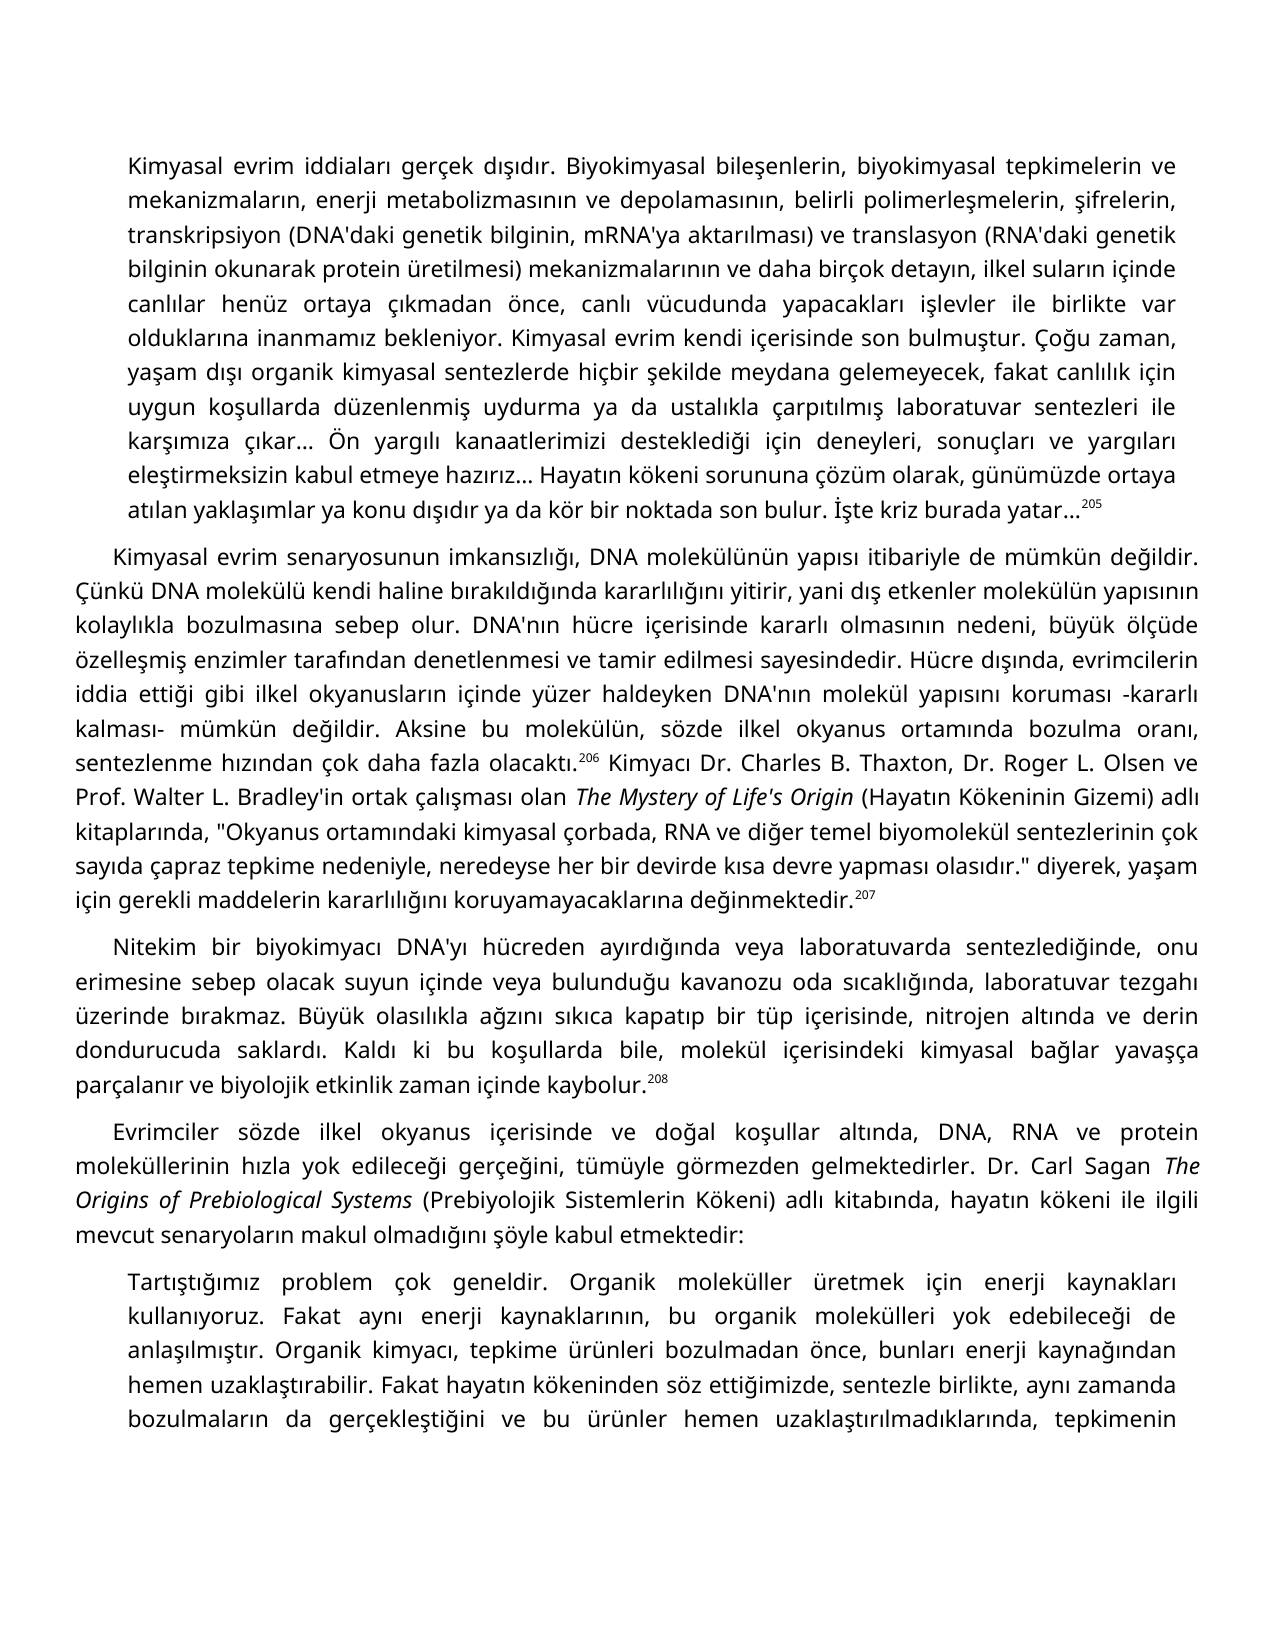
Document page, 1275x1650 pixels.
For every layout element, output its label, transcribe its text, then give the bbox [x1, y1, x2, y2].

text Nitekim bir biyokimyacı DNA'yı hücreden ayırdığında veya laboratuvarda sentezlediğinde, onu erimesine sebep olacak suyun içinde veya bulunduğu kavanozu oda sıcaklığında, laboratuvar tezgahı üzerinde bırakmaz. Büyük olasılıkla ağzını sıkıca kapatıp bir tüp içerisinde, nitrojen altında ve derin dondurucuda saklardı. Kaldı ki bu koşullarda bile, molekül içerisindeki kimyasal bağlar yavaşça parçalanır ve biyolojik etkinlik zaman içinde kaybolur.208 [75, 931, 1200, 1100]
text Kimyasal evrim senaryosunun imkansızlığı, DNA molekülünün yapısı itibariyle de mümkün değildir. Çünkü DNA molekülü kendi haline bırakıldığında kararlılığını yitirir, yani dış etkenler molekülün yapısının kolaylıkla bozulmasına sebep olur. DNA'nın hücre içerisinde kararlı olmasının nedeni, büyük ölçüde özelleşmiş enzimler tarafından denetlenmesi ve tamir edilmesi sayesindedir. Hücre dışında, evrimcilerin iddia ettiği gibi ilkel okyanusların içinde yüzer haldeyken DNA'nın molekül yapısını koruması -kararlı kalması- mümkün değildir. Aksine bu molekülün, sözde ilkel okyanus ortamında bozulma oranı, sentezlenme hızından çok daha fazla olacaktı.206 Kimyacı Dr. Charles B. Thaxton, Dr. Roger L. Olsen ve Prof. Walter L. Bradley'in ortak çalışması olan The Mystery of Life's Origin (Hayatın Kökeninin Gizemi) adlı kitaplarında, "Okyanus ortamındaki kimyasal çorbada, RNA ve diğer temel biyomolekül sentezlerinin çok sayıda çapraz tepkime nedeniyle, neredeyse her bir devirde kısa devre yapması olasıdır." diyerek, yaşam için gerekli maddelerin kararlılığını koruyamayacaklarına değinmektedir.207 [75, 541, 1200, 916]
text Evrimciler sözde ilkel okyanus içerisinde ve doğal koşullar altında, DNA, RNA ve protein moleküllerinin hızla yok edileceği gerçeğini, tümüyle görmezden gelmektedirler. Dr. Carl Sagan The Origins of Prebiological Systems (Prebiyolojik Sistemlerin Kökeni) adlı kitabında, hayatın kökeni ile ilgili mevcut senaryoların makul olmadığını şöyle kabul etmektedir: [75, 1116, 1200, 1250]
text Tartıştığımız problem çok geneldir. Organik moleküller üretmek için enerji kaynakları kullanıyoruz. Fakat aynı enerji kaynaklarının, bu organik molekülleri yok edebileceği de anlaşılmıştır. Organik kimyacı, tepkime ürünleri bozulmadan önce, bunları enerji kaynağından hemen uzaklaştırabilir. Fakat hayatın kökeninden söz ettiğimizde, sentezle birlikte, aynı zamanda bozulmaların da gerçekleştiğini ve bu ürünler hemen uzaklaştırılmadıklarında, tepkimenin [127, 1266, 1177, 1434]
text Kimyasal evrim iddiaları gerçek dışıdır. Biyokimyasal bileşenlerin, biyokimyasal tepkimelerin ve mekanizmaların, enerji metabolizmasının ve depolamasının, belirli polimerleşmelerin, şifrelerin, transkripsiyon (DNA'daki genetik bilginin, mRNA'ya aktarılması) ve translasyon (RNA'daki genetik bilginin okunarak protein üretilmesi) mekanizmalarının ve daha birçok detayın, ilkel suların içinde canlılar henüz ortaya çıkmadan önce, canlı vücudunda yapacakları işlevler ile birlikte var olduklarına inanmamız bekleniyor. Kimyasal evrim kendi içerisinde son bulmuştur. Çoğu zaman, yaşam dışı organik kimyasal sentezlerde hiçbir şekilde meydana gelemeyecek, fakat canlılık için uygun koşullarda düzenlenmiş uydurma ya da ustalıkla çarpıtılmış laboratuvar sentezleri ile karşımıza çıkar… Ön yargılı kanaatlerimizi desteklediği için deneyleri, sonuçları ve yargıları eleştirmeksizin kabul etmeye hazırız… Hayatın kökeni sorununa çözüm olarak, günümüzde ortaya atılan yaklaşımlar ya konu dışıdır ya da kör bir noktada son bulur. İşte kriz burada yatar…205 [127, 150, 1177, 525]
